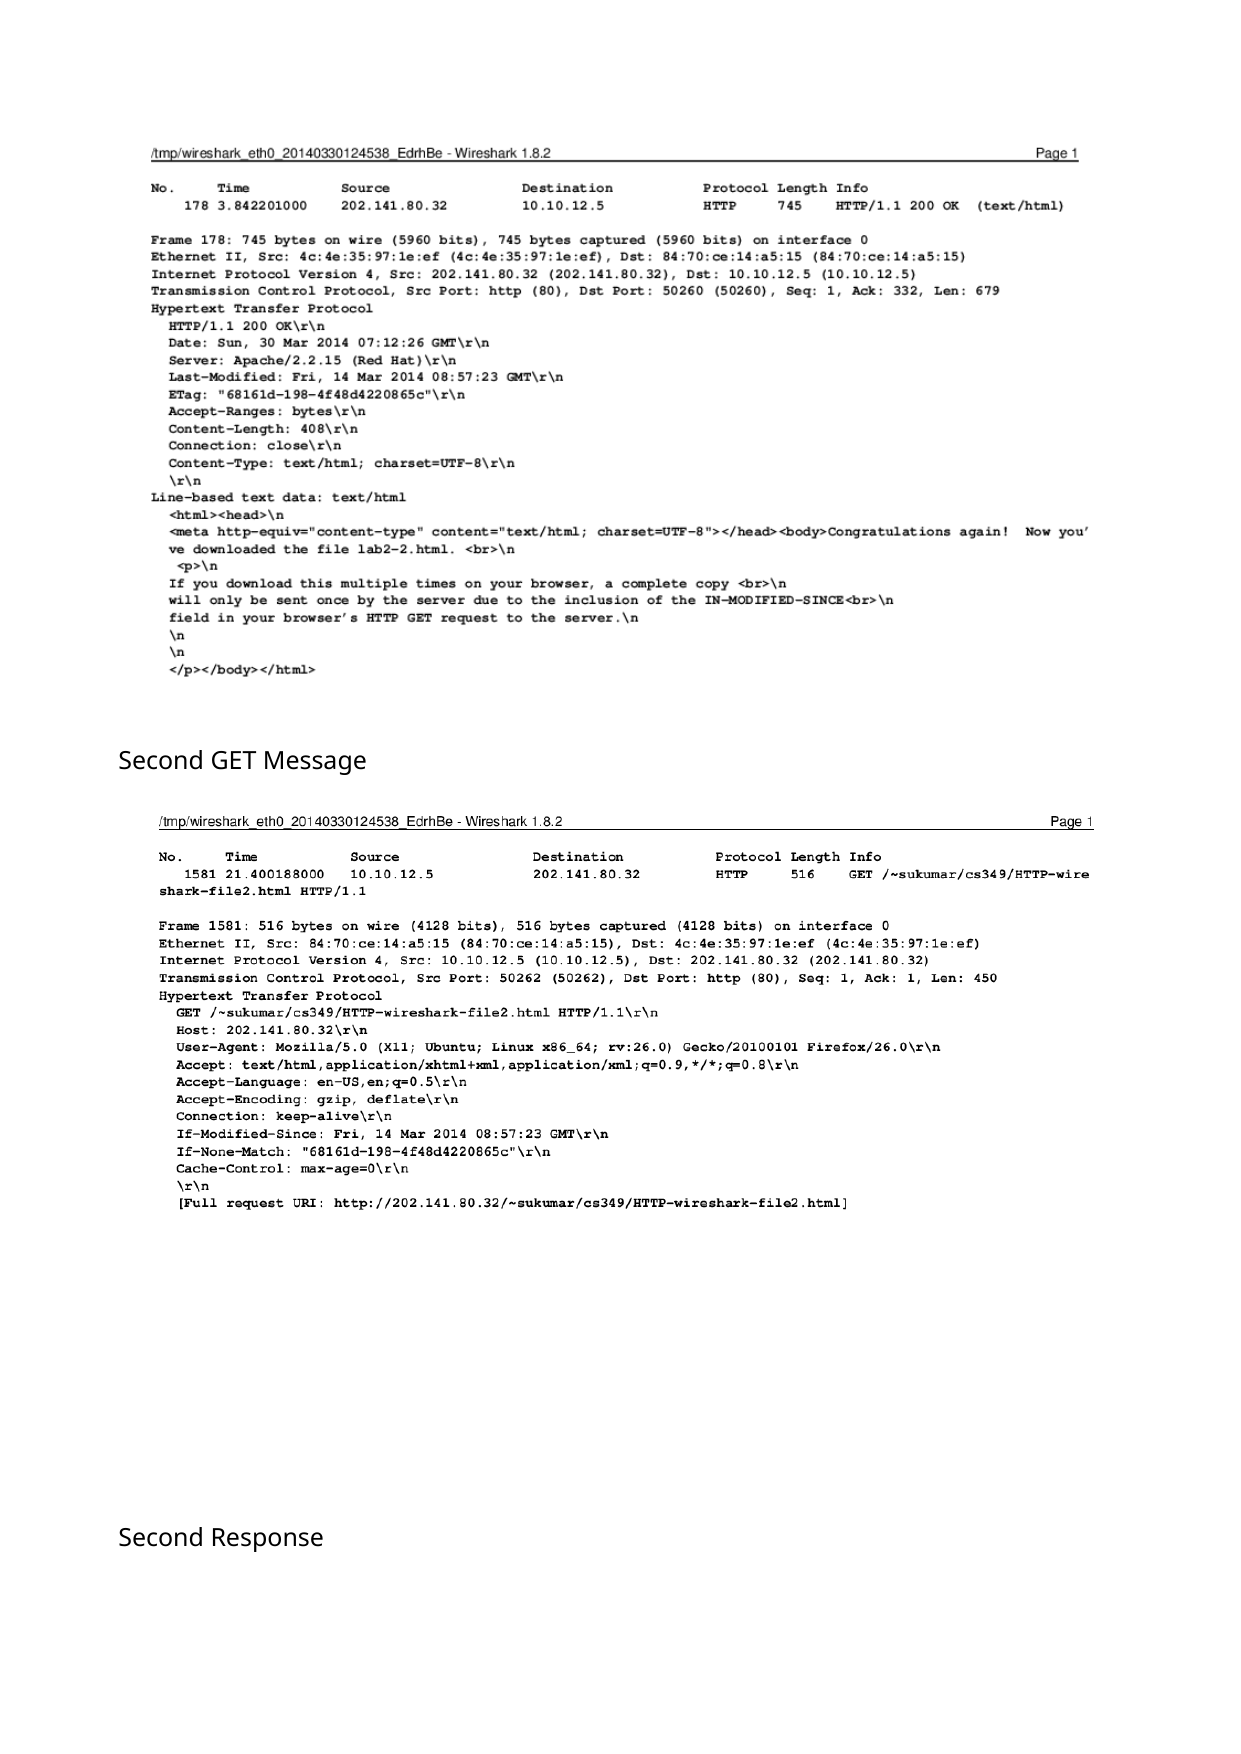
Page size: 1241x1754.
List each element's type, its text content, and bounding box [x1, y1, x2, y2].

picture [118, 776, 1123, 1247]
picture [118, 118, 1123, 709]
text Second GET Message [118, 742, 1122, 776]
text Second Response [118, 1519, 1122, 1553]
